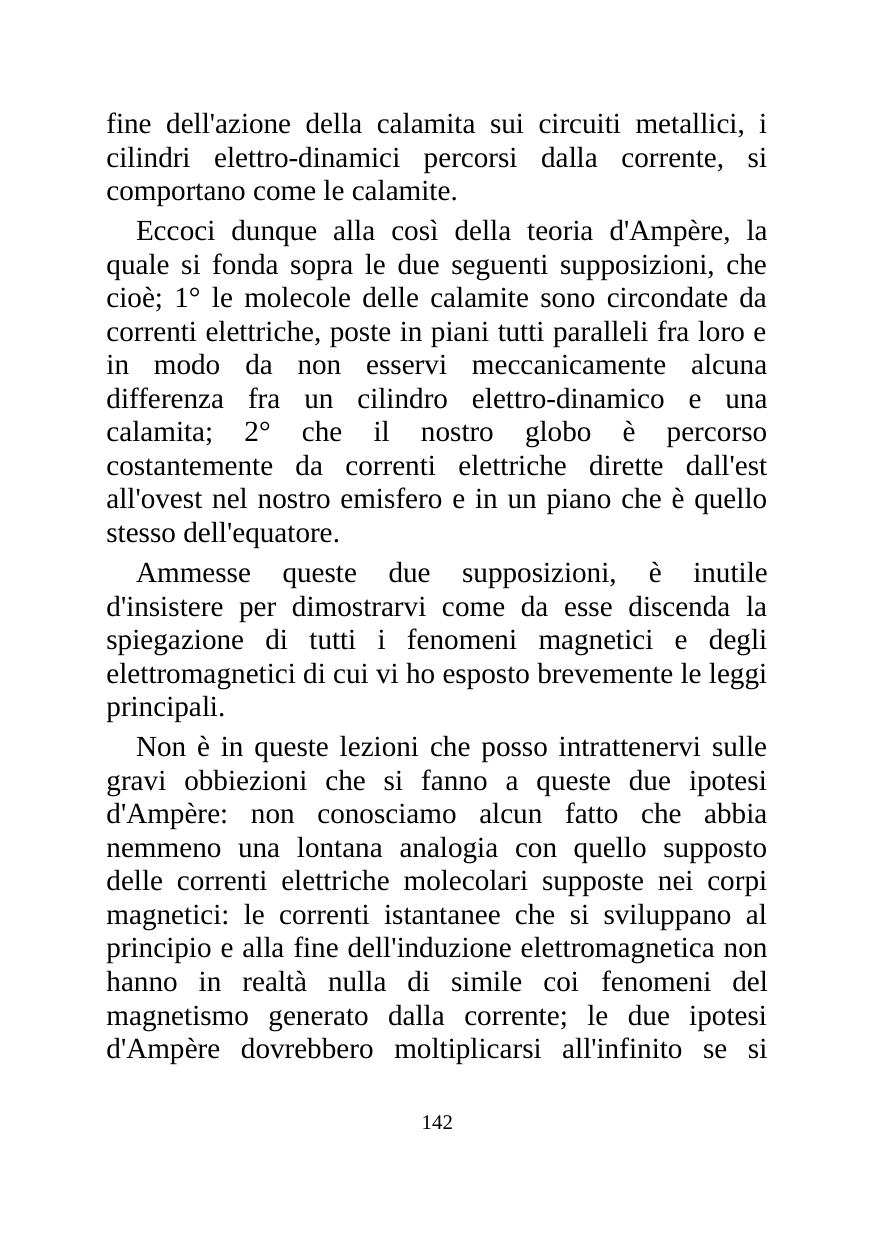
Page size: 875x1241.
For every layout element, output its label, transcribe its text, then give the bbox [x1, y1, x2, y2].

text fine dell'azione della calamita sui circuiti metallici, i cilindri elettro-dinamici percorsi dalla corrente, si comportano come le calamite. [106, 106, 768, 207]
text Non è in queste lezioni che posso intrattenervi sulle gravi obbiezioni che si fanno a queste due ipotesi d'Ampère: non conosciamo alcun fatto che abbia nemmeno una lontana analogia con quello supposto delle correnti elettriche molecolari supposte nei corpi magnetici: le correnti istantanee che si sviluppano al principio e alla fine dell'induzione elettromagnetica non hanno in realtà nulla di simile coi fenomeni del magnetismo generato dalla corrente; le due ipotesi d'Ampère dovrebbero moltiplicarsi all'infinito se si [106, 729, 768, 1065]
text Eccoci dunque alla così della teoria d'Ampère, la quale si fonda sopra le due seguenti supposizioni, che cioè; 1° le molecole delle calamite sono circondate da correnti elettriche, poste in piani tutti paralleli fra loro e in modo da non esservi meccanicamente alcuna differenza fra un cilindro elettro-dinamico e una calamita; 2° che il nostro globo è percorso costantemente da correnti elettriche dirette dall'est all'ovest nel nostro emisfero e in un piano che è quello stesso dell'equatore. [106, 213, 768, 549]
text Ammesse queste due supposizioni, è inutile d'insistere per dimostrarvi come da esse discenda la spiegazione di tutti i fenomeni magnetici e degli elettromagnetici di cui vi ho esposto brevemente le leggi principali. [106, 555, 768, 723]
